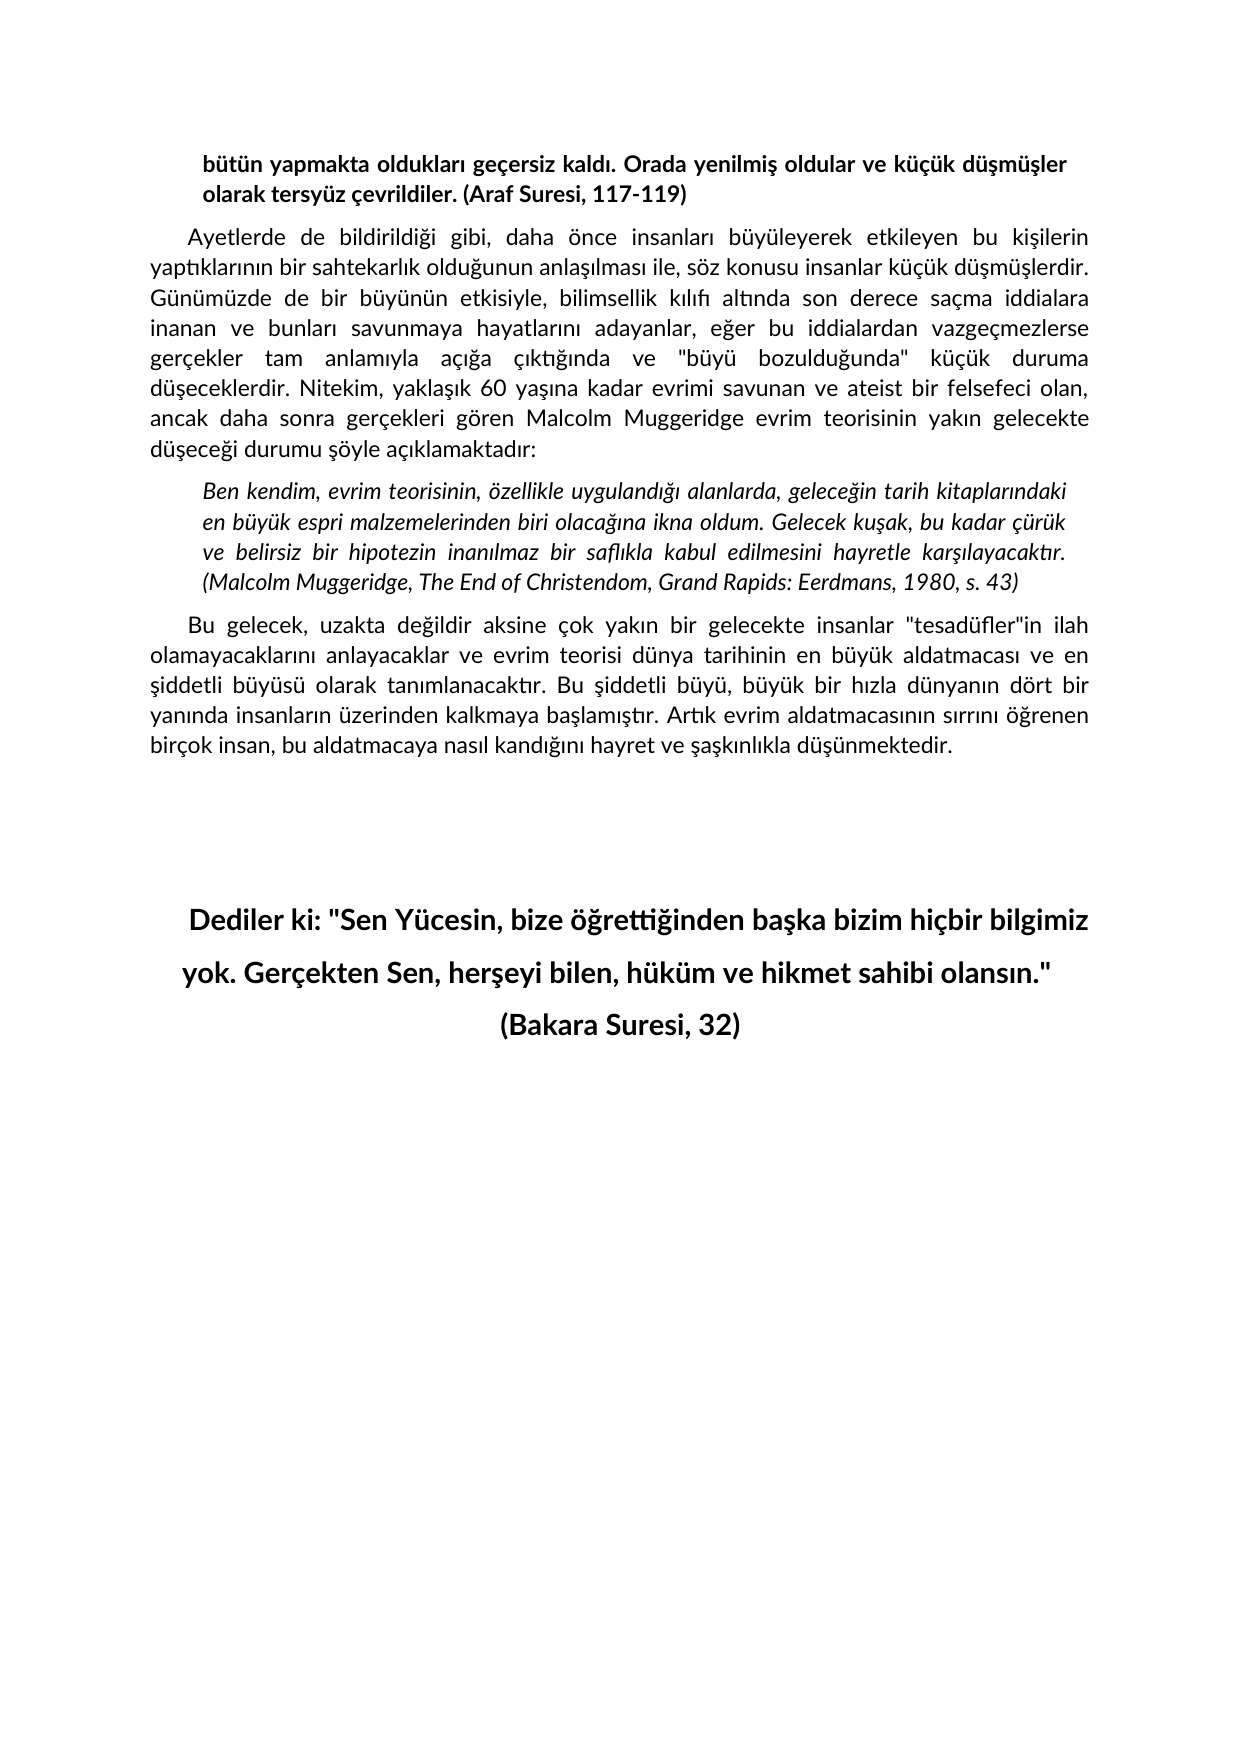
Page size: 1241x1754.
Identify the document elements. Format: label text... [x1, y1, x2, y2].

text Ben kendim, evrim teorisinin, özellikle uygulandığı alanlarda, geleceğin tarih kitaplarındaki en büyük espri malzemelerinden biri olacağına ikna oldum. Gelecek kuşak, bu kadar çürük ve belirsiz bir hipotezin inanılmaz bir saflıkla kabul edilmesini hayretle karşılayacaktır. (Malcolm Muggeridge, The End of Christendom, Grand Rapids: Eerdmans, 1980, s. 43) [202, 477, 1068, 595]
text Dediler ki: "Sen Yücesin, bize öğrettiğinden başka bizim hiçbir bilgimiz yok. Gerçekten Sen, herşeyi bilen, hüküm ve hikmet sahibi olansın." (Bakara Suresi, 32) [150, 902, 1090, 1042]
text bütün yapmakta oldukları geçersiz kaldı. Orada yenilmiş oldular ve küçük düşmüşler olarak tersyüz çevrildiler. (Araf Suresi, 117-119) [202, 150, 1068, 208]
text Bu gelecek, uzakta değildir aksine çok yakın bir gelecekte insanlar "tesadüfler"in ilah olamayacaklarını anlayacaklar ve evrim teorisi dünya tarihinin en büyük aldatmacası ve en şiddetli büyüsü olarak tanımlanacaktır. Bu şiddetli büyü, büyük bir hızla dünyanın dört bir yanında insanların üzerinden kalkmaya başlamıştır. Artık evrim aldatmacasının sırrını öğrenen birçok insan, bu aldatmacaya nasıl kandığını hayret ve şaşkınlıkla düşünmektedir. [150, 610, 1090, 759]
text Ayetlerde de bildirildiği gibi, daha önce insanları büyüleyerek etkileyen bu kişilerin yaptıklarının bir sahtekarlık olduğunun anlaşılması ile, söz konusu insanlar küçük düşmüşlerdir. Günümüzde de bir büyünün etkisiyle, bilimsellik kılıfı altında son derece saçma iddialara inanan ve bunları savunmaya hayatlarını adayanlar, eğer bu iddialardan vazgeçmezlerse gerçekler tam anlamıyla açığa çıktığında ve "büyü bozulduğunda" küçük duruma düşeceklerdir. Nitekim, yaklaşık 60 yaşına kadar evrimi savunan ve ateist bir felsefeci olan, ancak daha sonra gerçekleri gören Malcolm Muggeridge evrim teorisinin yakın gelecekte düşeceği durumu şöyle açıklamaktadır: [150, 223, 1090, 462]
